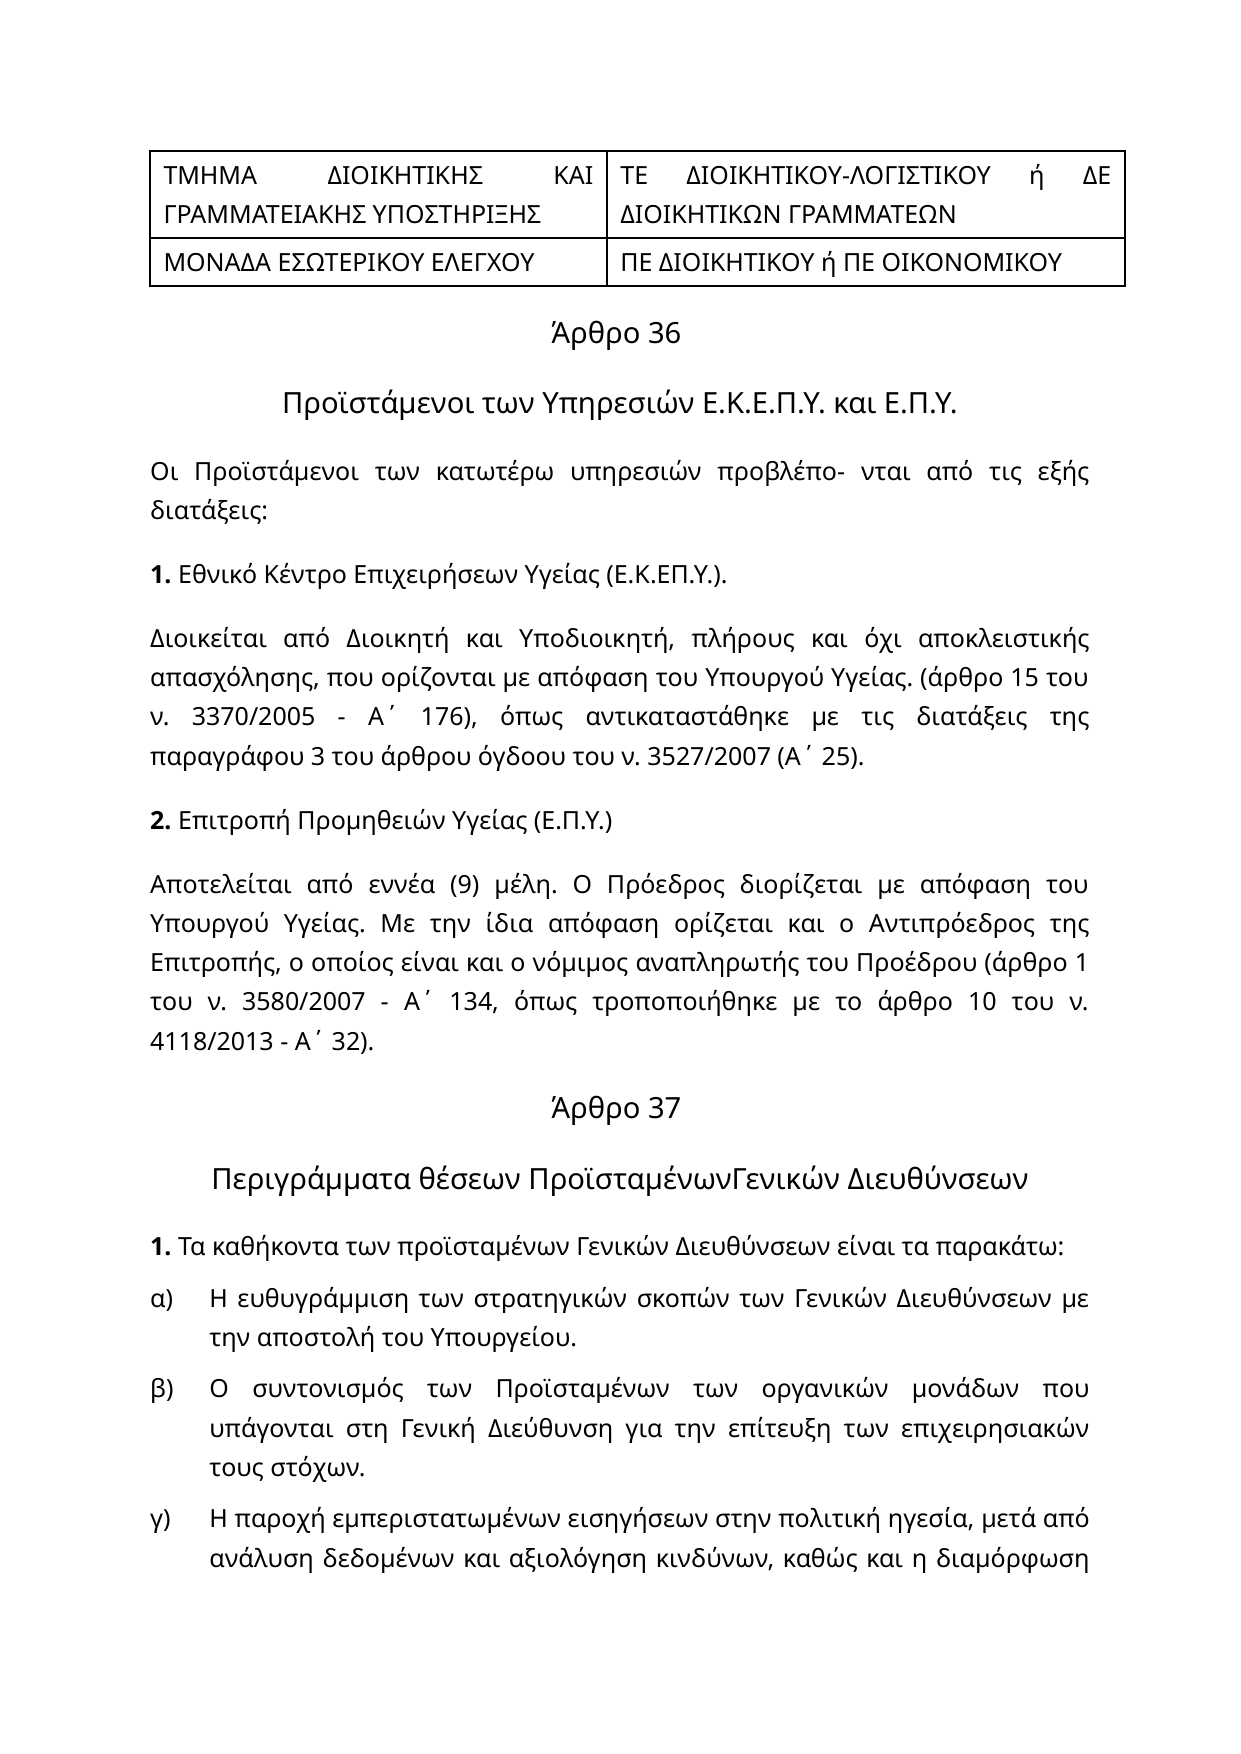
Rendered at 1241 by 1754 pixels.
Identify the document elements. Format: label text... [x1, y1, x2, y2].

text 2. Επιτροπή Προμηθειών Υγείας (Ε.Π.Υ.) [150, 802, 1090, 836]
list γ) Η παροχή εμπεριστατωμένων εισηγήσεων στην πολιτική ηγεσία, μετά από ανάλυση δεδομένων και αξιολόγηση κινδύνων, καθώς και η διαμόρφωση [150, 1501, 1090, 1574]
list α) Η ευθυγράμμιση των στρατηγικών σκοπών των Γενικών Διευθύνσεων με την αποστολή του Υπουργείου. [150, 1280, 1090, 1353]
subtitle Άρθρο 36 [150, 312, 1090, 352]
subtitle Προϊστάμενοι των Υπηρεσιών Ε.Κ.Ε.Π.Υ. και Ε.Π.Υ. [150, 383, 1090, 422]
list β) Ο συντονισμός των Προϊσταμένων των οργανικών μονάδων που υπάγονται στη Γενική Διεύθυνση για την επίτευξη των επιχειρησιακών τους στόχων. [150, 1371, 1090, 1483]
subtitle Περιγράμματα θέσεων ΠροϊσταμένωνΓενικών Διευθύνσεων [150, 1158, 1090, 1198]
table_cell ΤΜΗΜΑ ΔΙΟΙΚΗΤΙΚΗΣ ΚΑΙ ΓΡΑΜΜΑΤΕΙΑΚΗΣ ΥΠΟΣΤΗΡΙΞΗΣ [151, 152, 606, 237]
text Οι Προϊστάμενοι των κατωτέρω υπηρεσιών προβλέπο- νται από τις εξής διατάξεις: [150, 453, 1090, 526]
text 1. Εθνικό Κέντρο Επιχειρήσεων Υγείας (Ε.Κ.ΕΠ.Υ.). [150, 557, 1090, 591]
table_cell ΠΕ ΔΙΟΙΚΗΤΙΚΟΥ ή ΠΕ ΟΙΚΟΝΟΜΙΚΟΥ [608, 239, 1124, 285]
table_cell ΜΟΝΑΔΑ ΕΣΩΤΕΡΙΚΟΥ ΕΛΕΓΧΟΥ [151, 239, 606, 285]
text 1. Τα καθήκοντα των προϊσταμένων Γενικών Διευθύνσεων είναι τα παρακάτω: [150, 1229, 1090, 1263]
subtitle Άρθρο 37 [150, 1087, 1090, 1127]
table_cell ΤΕ ΔΙΟΙΚΗΤΙΚΟΥ-ΛΟΓΙΣΤΙΚΟΥ ή ΔΕ ΔΙΟΙΚΗΤΙΚΩΝ ΓΡΑΜΜΑΤΕΩΝ [608, 152, 1124, 237]
text Αποτελείται από εννέα (9) μέλη. Ο Πρόεδρος διορίζεται με απόφαση του Υπουργού Υγείας. Με την ίδια απόφαση ορίζεται και ο Αντιπρόεδρος της Επιτροπής, ο οποίος είναι και ο νόμιμος αναπληρωτής του Προέδρου (άρθρο 1 του ν. 3580/2007 - Α΄ 134, όπως τροποποιήθηκε με το άρθρο 10 του ν. 4118/2013 - Α΄ 32). [150, 867, 1090, 1057]
text Διοικείται από Διοικητή και Υποδιοικητή, πλήρους και όχι αποκλειστικής απασχόλησης, που ορίζονται με απόφαση του Υπουργού Υγείας. (άρθρο 15 του ν. 3370/2005 - Α΄ 176), όπως αντικαταστάθηκε με τις διατάξεις της παραγράφου 3 του άρθρου όγδοου του ν. 3527/2007 (Α΄ 25). [150, 621, 1090, 772]
